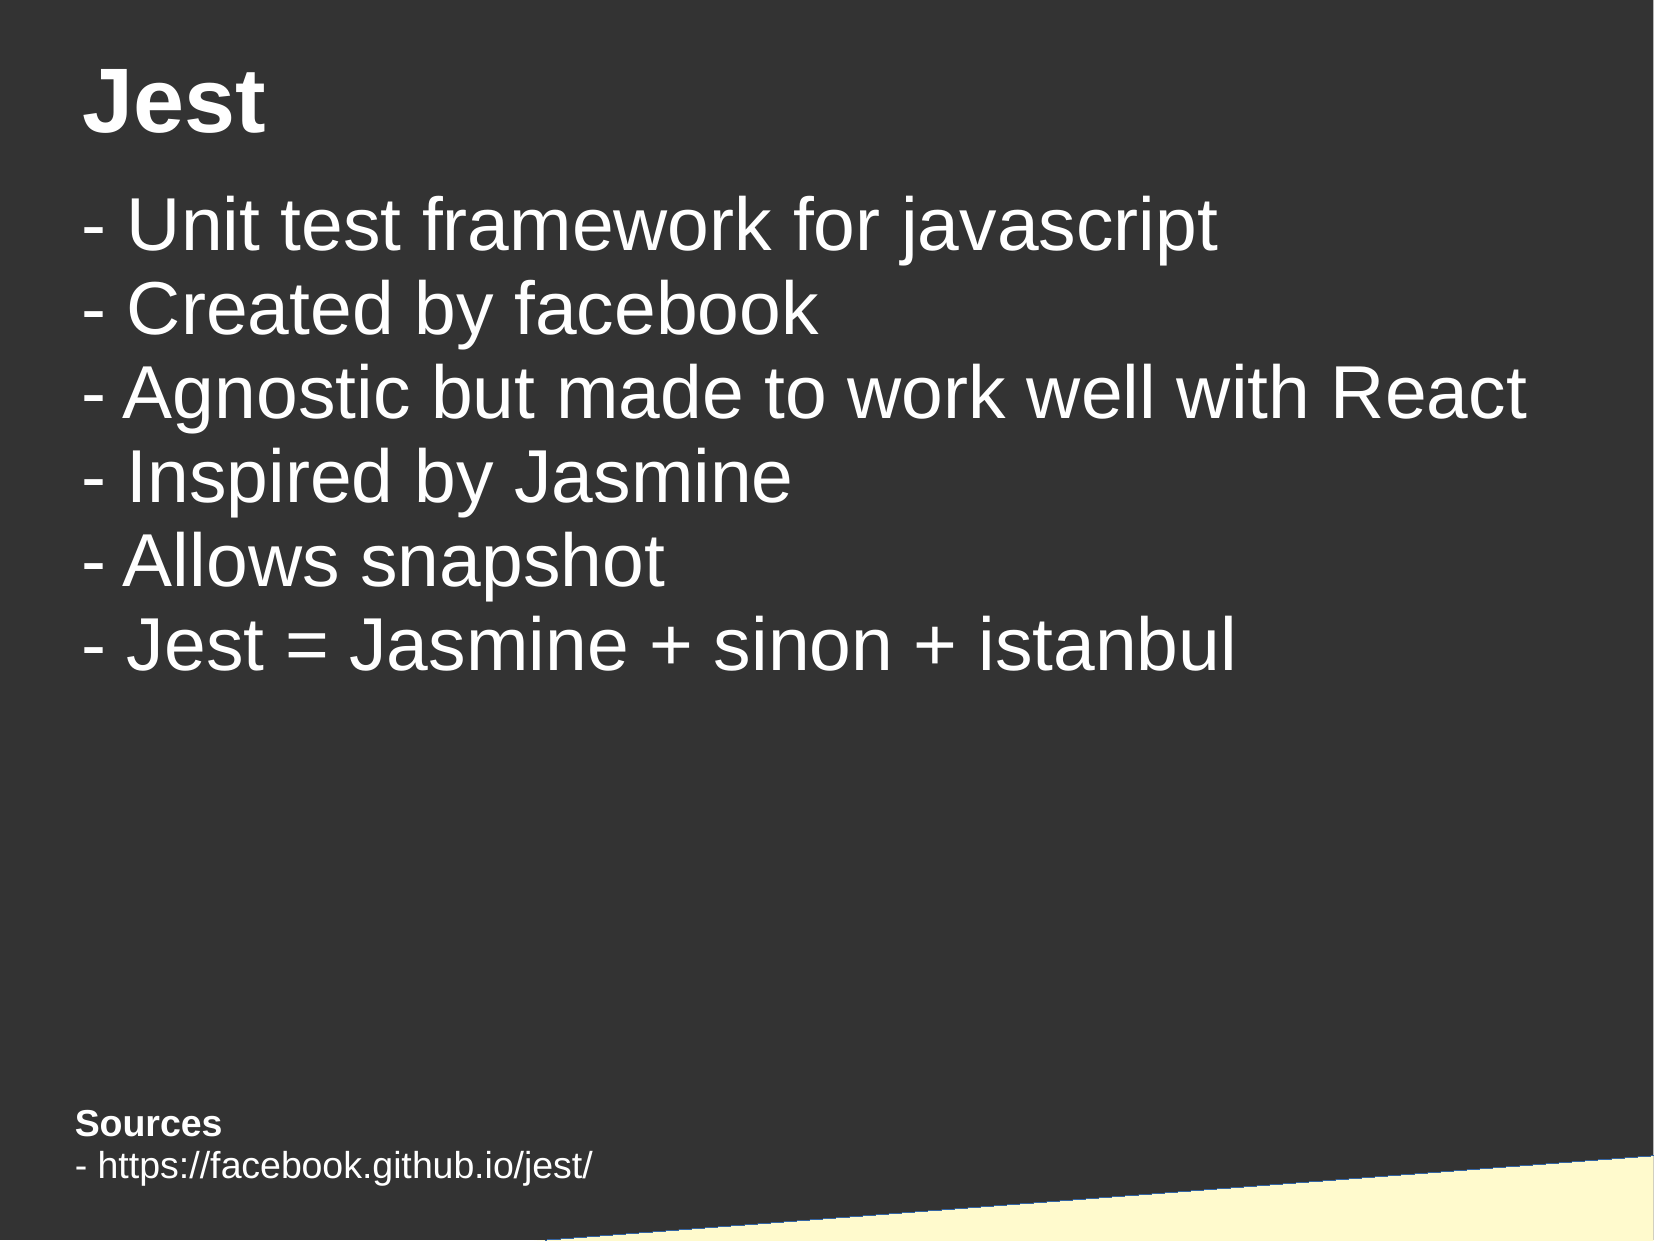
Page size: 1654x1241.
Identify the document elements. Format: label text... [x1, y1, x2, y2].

text_box [533, 1155, 1654, 1241]
title - Unit test framework for javascript - Created by facebook - Agnostic but made to work well with React - Inspired by Jasmine - Allows snapshot - Jest = Jasmine + sinon + istanbul [81, 182, 1570, 835]
text_box Sources - https://facebook.github.io/jest/ [60, 1095, 1546, 1194]
title Jest [82, 49, 1571, 257]
